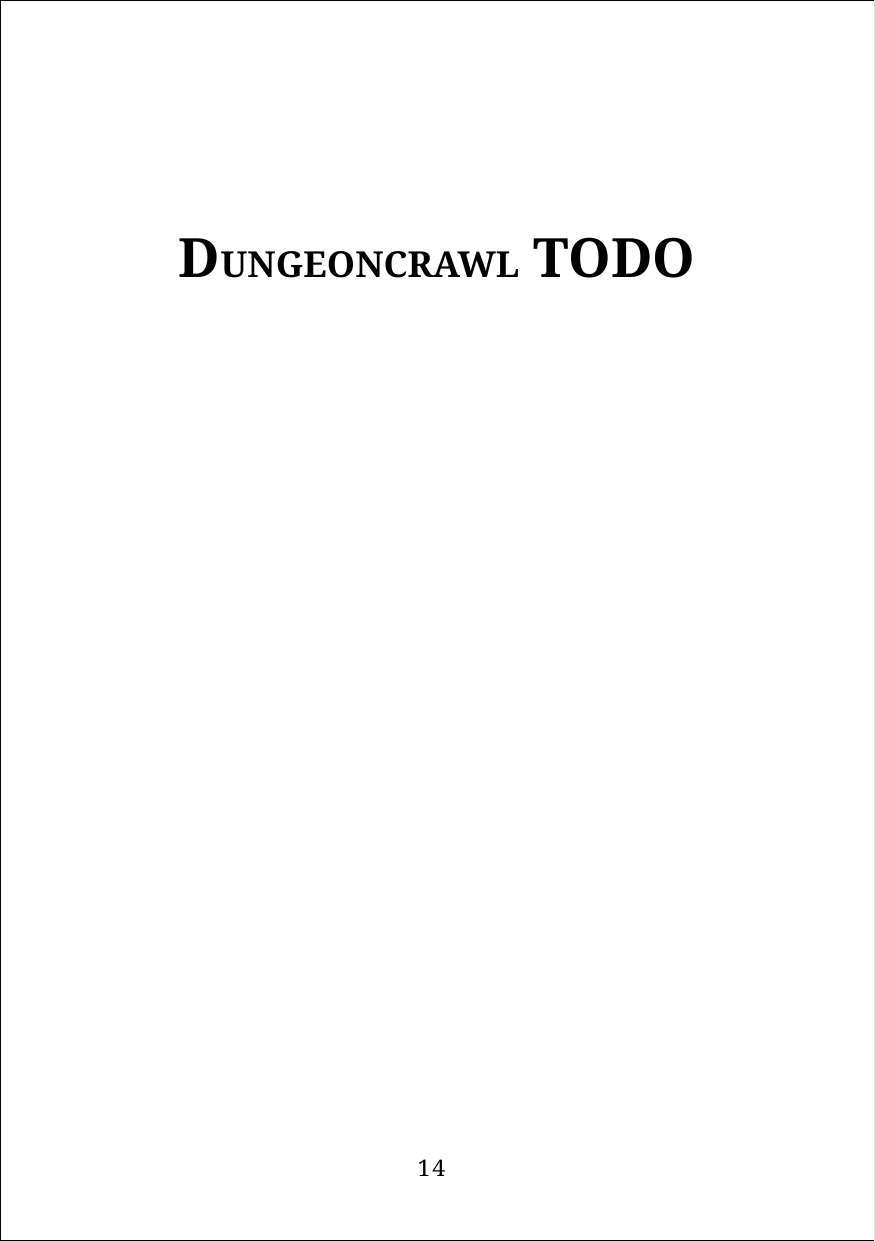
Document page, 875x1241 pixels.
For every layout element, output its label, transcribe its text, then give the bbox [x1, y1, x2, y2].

subtitle Dungeoncrawl TODO [118, 219, 756, 293]
